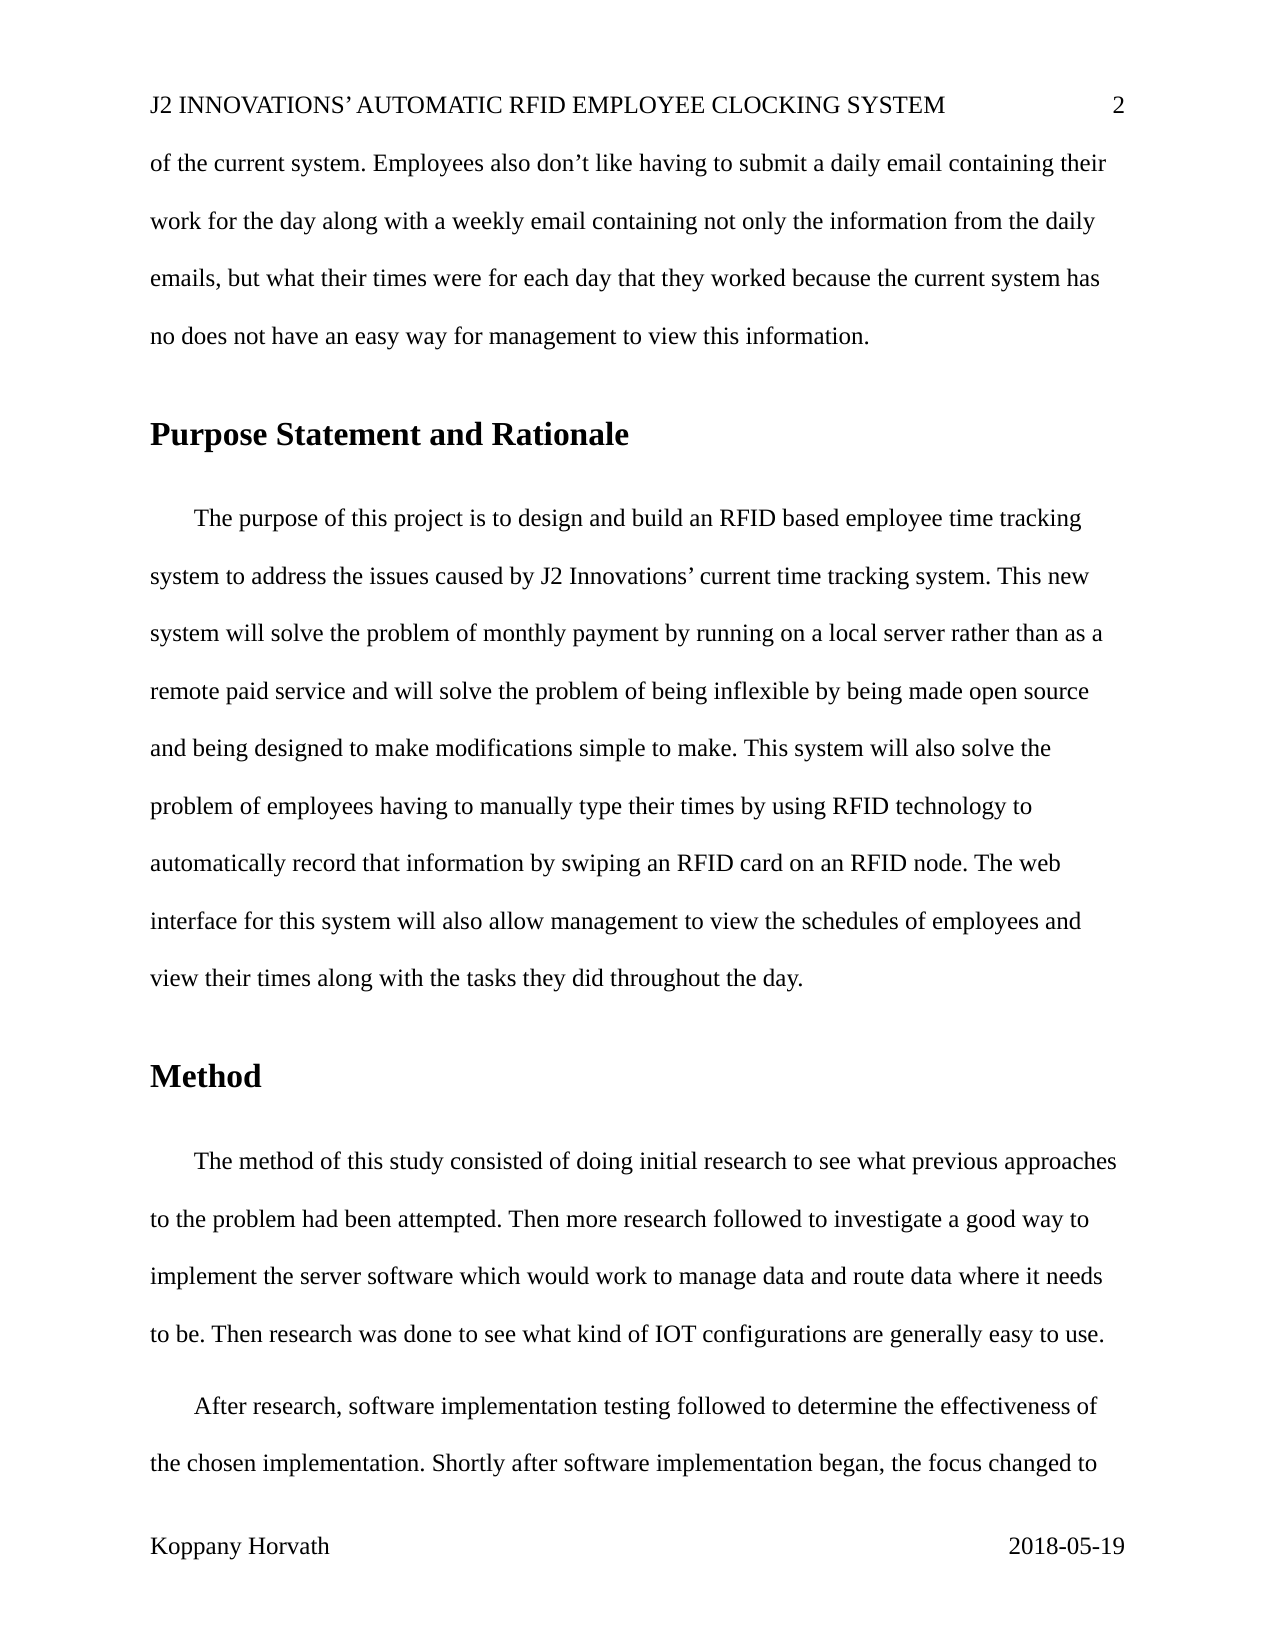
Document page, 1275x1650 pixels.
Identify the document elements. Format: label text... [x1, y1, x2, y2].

text The purpose of this project is to design and build an RFID based employee time tracking system to address the issues caused by J2 Innovations’ current time tracking system. This new system will solve the problem of monthly payment by running on a local server rather than as a remote paid service and will solve the problem of being inflexible by being made open source and being designed to make modifications simple to make. This system will also solve the problem of employees having to manually type their times by using RFID technology to automatically record that information by swiping an RFID card on an RFID node. The web interface for this system will also allow management to view the schedules of employees and view their times along with the tasks they did throughout the day. [150, 503, 1125, 992]
subtitle Method [150, 1056, 1125, 1095]
text After research, software implementation testing followed to determine the effectiveness of the chosen implementation. Shortly after software implementation began, the focus changed to [150, 1391, 1125, 1477]
text The method of this study consisted of doing initial research to see what previous approaches to the problem had been attempted. Then more research followed to investigate a good way to implement the server software which would work to manage data and route data where it needs to be. Then research was done to see what kind of IOT configurations are generally easy to use. [150, 1146, 1125, 1347]
text of the current system. Employees also don’t like having to submit a daily email containing their work for the day along with a weekly email containing not only the information from the daily emails, but what their times were for each day that they worked because the current system has no does not have an easy way for management to view this information. [150, 148, 1125, 349]
subtitle Purpose Statement and Rationale [150, 414, 1125, 452]
